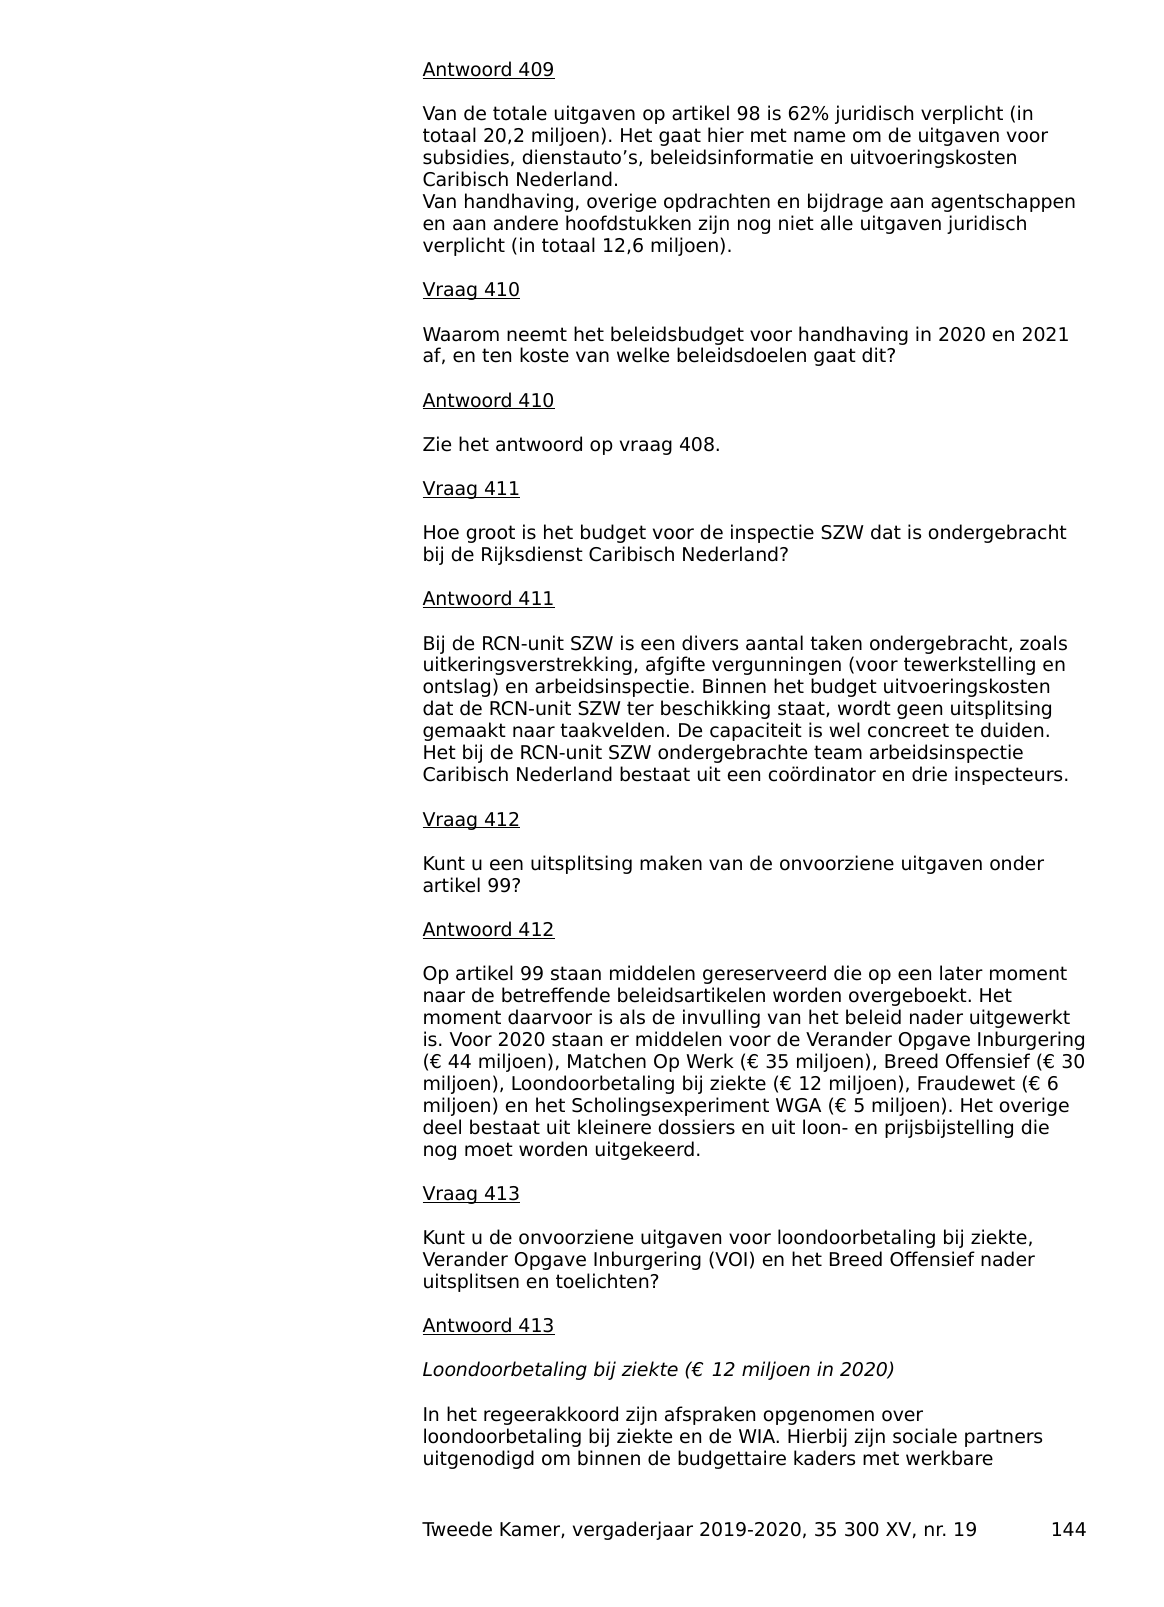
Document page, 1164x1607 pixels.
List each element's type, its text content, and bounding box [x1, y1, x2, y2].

text Kunt u de onvoorziene uitgaven voor loondoorbetaling bij ziekte, Verander Opgave Inburgering (VOI) en het Breed Offensief nader uitsplitsen en toelichten? [422, 1227, 1087, 1293]
subtitle Vraag 410 [422, 279, 1087, 301]
text Op artikel 99 staan middelen gereserveerd die op een later moment naar de betreffende beleidsartikelen worden overgeboekt. Het moment daarvoor is als de invulling van het beleid nader uitgewerkt is. Voor 2020 staan er middelen voor de Verander Opgave Inburgering (€ 44 miljoen), Matchen Op Werk (€ 35 miljoen), Breed Offensief (€ 30 miljoen), Loondoorbetaling bij ziekte (€ 12 miljoen), Fraudewet (€ 6 miljoen) en het Scholingsexperiment WGA (€ 5 miljoen). Het overige deel bestaat uit kleinere dossiers en uit loon- en prijsbijstelling die nog moet worden uitgekeerd. [422, 963, 1087, 1161]
subtitle Vraag 412 [422, 808, 1087, 830]
subtitle Vraag 411 [422, 478, 1087, 500]
subtitle Antwoord 410 [422, 389, 1087, 412]
text Van de totale uitgaven op artikel 98 is 62% juridisch verplicht (in totaal 20,2 miljoen). Het gaat hier met name om de uitgaven voor subsidies, dienstauto’s, beleidsinformatie en uitvoeringskosten Caribisch Nederland. [422, 103, 1087, 191]
subtitle Antwoord 412 [422, 919, 1087, 941]
text Waarom neemt het beleidsbudget voor handhaving in 2020 en 2021 af, en ten koste van welke beleidsdoelen gaat dit? [422, 323, 1087, 367]
subtitle Vraag 413 [422, 1183, 1087, 1205]
text In het regeerakkoord zijn afspraken opgenomen over loondoorbetaling bij ziekte en de WIA. Hierbij zijn sociale partners uitgenodigd om binnen de budgettaire kaders met werkbare [422, 1403, 1087, 1469]
subtitle Antwoord 413 [422, 1315, 1087, 1337]
text Kunt u een uitsplitsing maken van de onvoorziene uitgaven onder artikel 99? [422, 853, 1087, 897]
subtitle Antwoord 411 [422, 588, 1087, 610]
subtitle Antwoord 409 [422, 59, 1087, 81]
text Zie het antwoord op vraag 408. [422, 434, 1087, 456]
subtitle Loondoorbetaling bij ziekte (€ 12 miljoen in 2020) [422, 1359, 1087, 1381]
text Hoe groot is het budget voor de inspectie SZW dat is ondergebracht bij de Rijksdienst Caribisch Nederland? [422, 522, 1087, 566]
text Van handhaving, overige opdrachten en bijdrage aan agentschappen en aan andere hoofdstukken zijn nog niet alle uitgaven juridisch verplicht (in totaal 12,6 miljoen). [422, 191, 1087, 257]
text Bij de RCN-unit SZW is een divers aantal taken ondergebracht, zoals uitkeringsverstrekking, afgifte vergunningen (voor tewerkstelling en ontslag) en arbeidsinspectie. Binnen het budget uitvoeringskosten dat de RCN-unit SZW ter beschikking staat, wordt geen uitsplitsing gemaakt naar taakvelden. De capaciteit is wel concreet te duiden. Het bij de RCN-unit SZW ondergebrachte team arbeidsinspectie Caribisch Nederland bestaat uit een coördinator en drie inspecteurs. [422, 632, 1087, 786]
